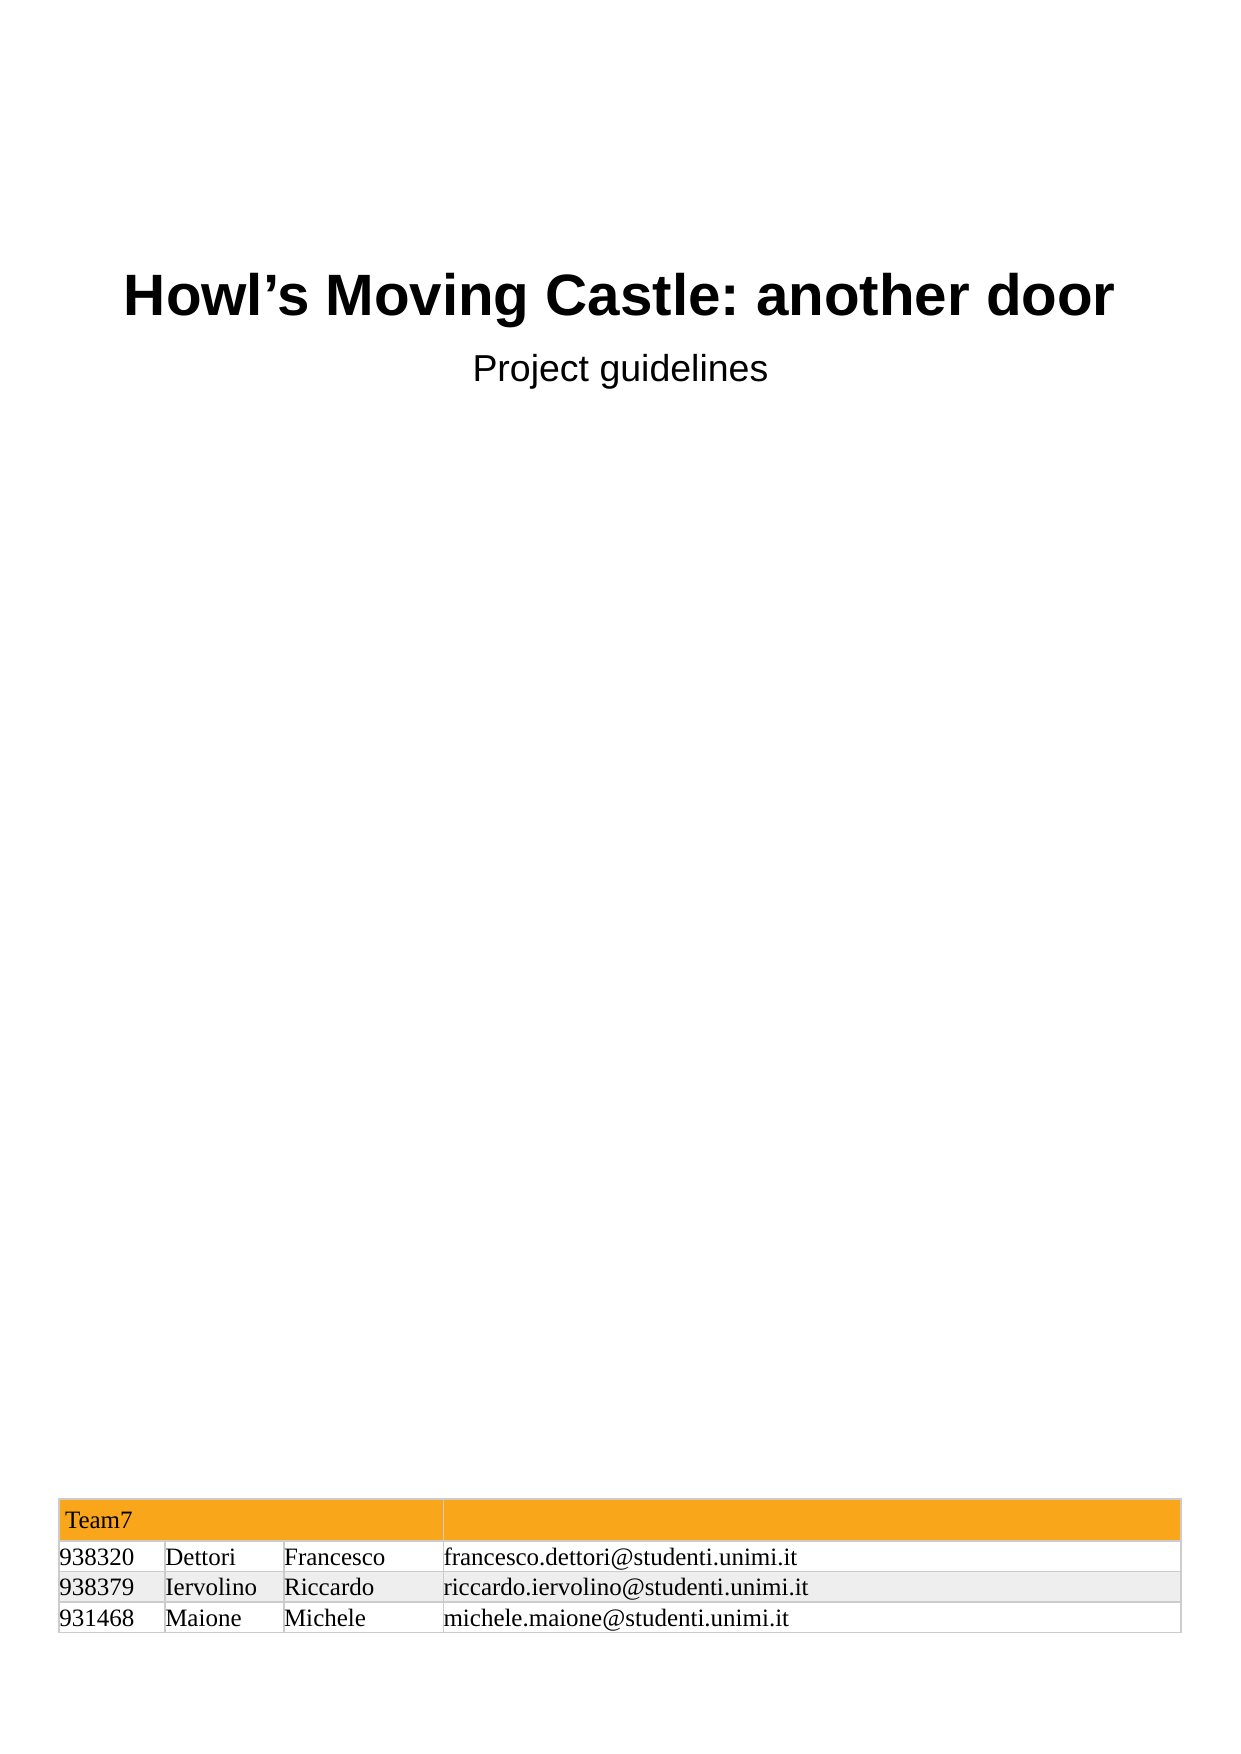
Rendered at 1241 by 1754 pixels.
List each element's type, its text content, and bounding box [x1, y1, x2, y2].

table_header [444, 1500, 1180, 1540]
table_cell francesco.dettori@studenti.unimi.it [444, 1542, 1180, 1571]
table_header Team7 [60, 1500, 443, 1540]
table_cell Riccardo [285, 1572, 443, 1601]
table_cell 931468 [60, 1603, 164, 1631]
table_cell Francesco [285, 1542, 443, 1571]
table_cell 938320 [60, 1542, 164, 1571]
table_cell riccardo.iervolino@studenti.unimi.it [444, 1572, 1180, 1601]
subtitle Project guidelines [59, 346, 1181, 389]
table_cell Iervolino [166, 1572, 283, 1601]
table_header [59, 59, 620, 235]
title Howl’s Moving Castle: another door [59, 260, 1181, 327]
table_cell michele.maione@studenti.unimi.it [444, 1603, 1180, 1631]
table_cell Maione [166, 1603, 283, 1631]
table_cell Michele [285, 1603, 443, 1631]
table_cell 938379 [60, 1572, 164, 1601]
table_cell Dettori [166, 1542, 283, 1571]
table_header [620, 59, 1181, 235]
